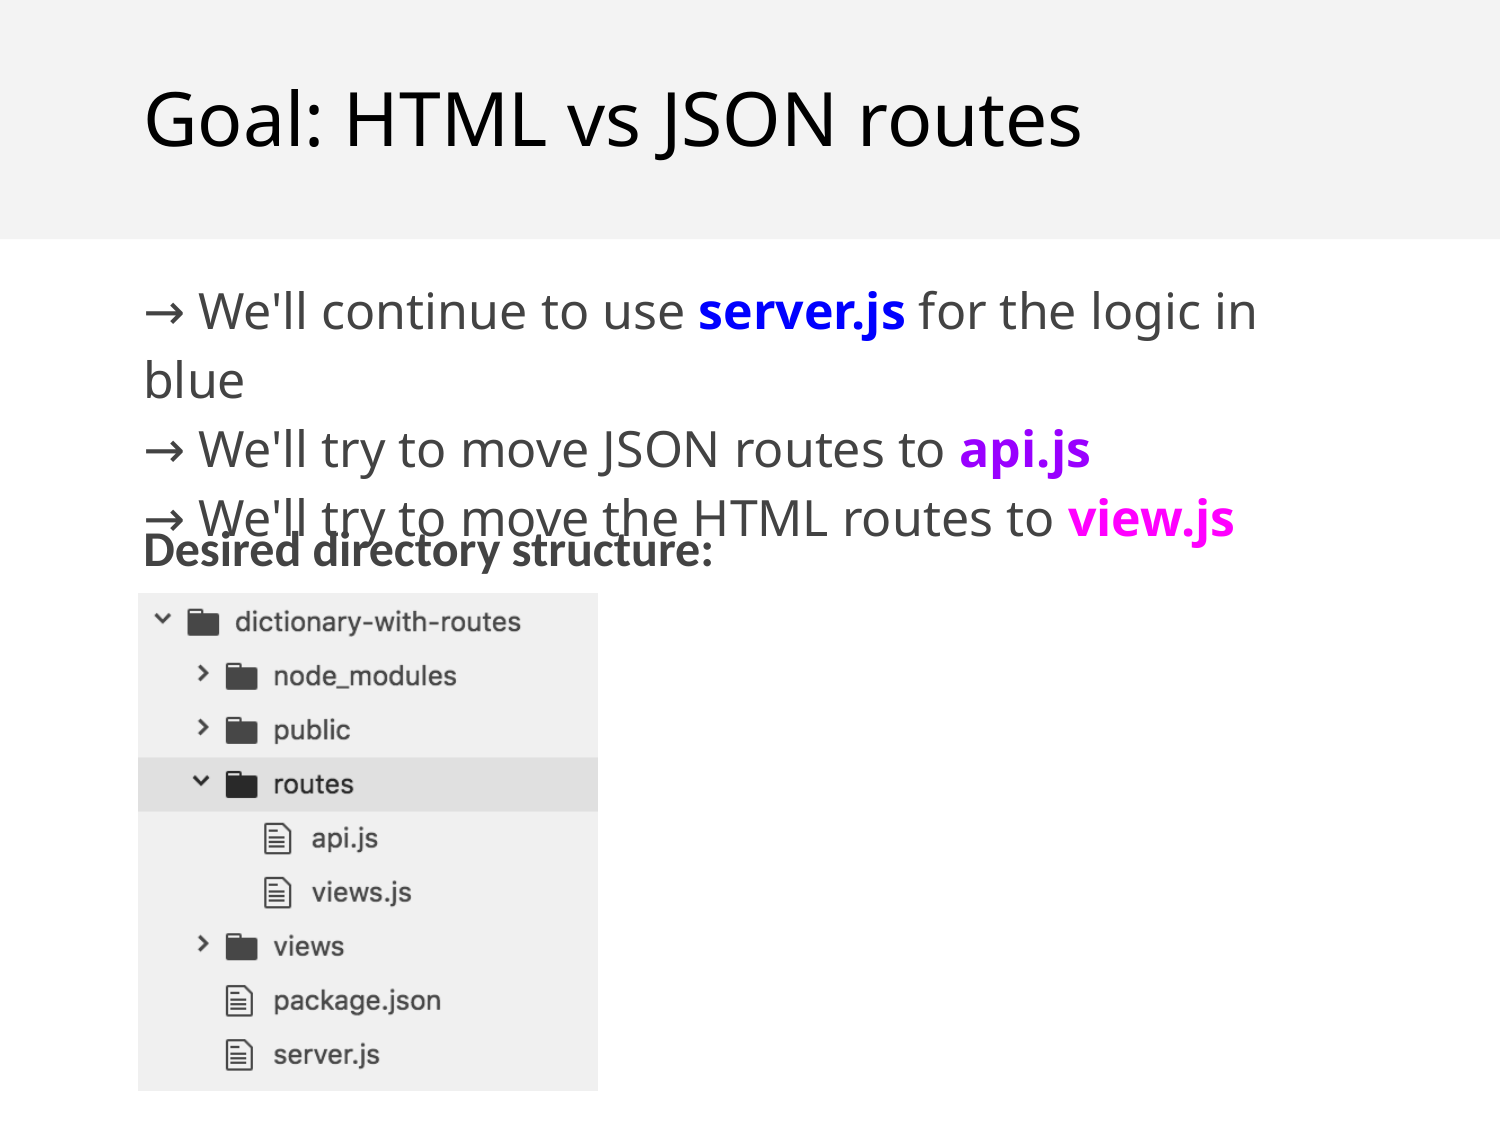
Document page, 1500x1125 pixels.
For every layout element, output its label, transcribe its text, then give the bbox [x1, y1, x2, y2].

list → We'll continue to use server.js for the logic in blue → We'll try to move JSON routes to api.js → We'll try to move the HTML routes to view.js [128, 255, 1372, 450]
list Desired directory structure: [128, 492, 1372, 572]
title Goal: HTML vs JSON routes [128, 56, 1372, 183]
picture [138, 593, 598, 1091]
